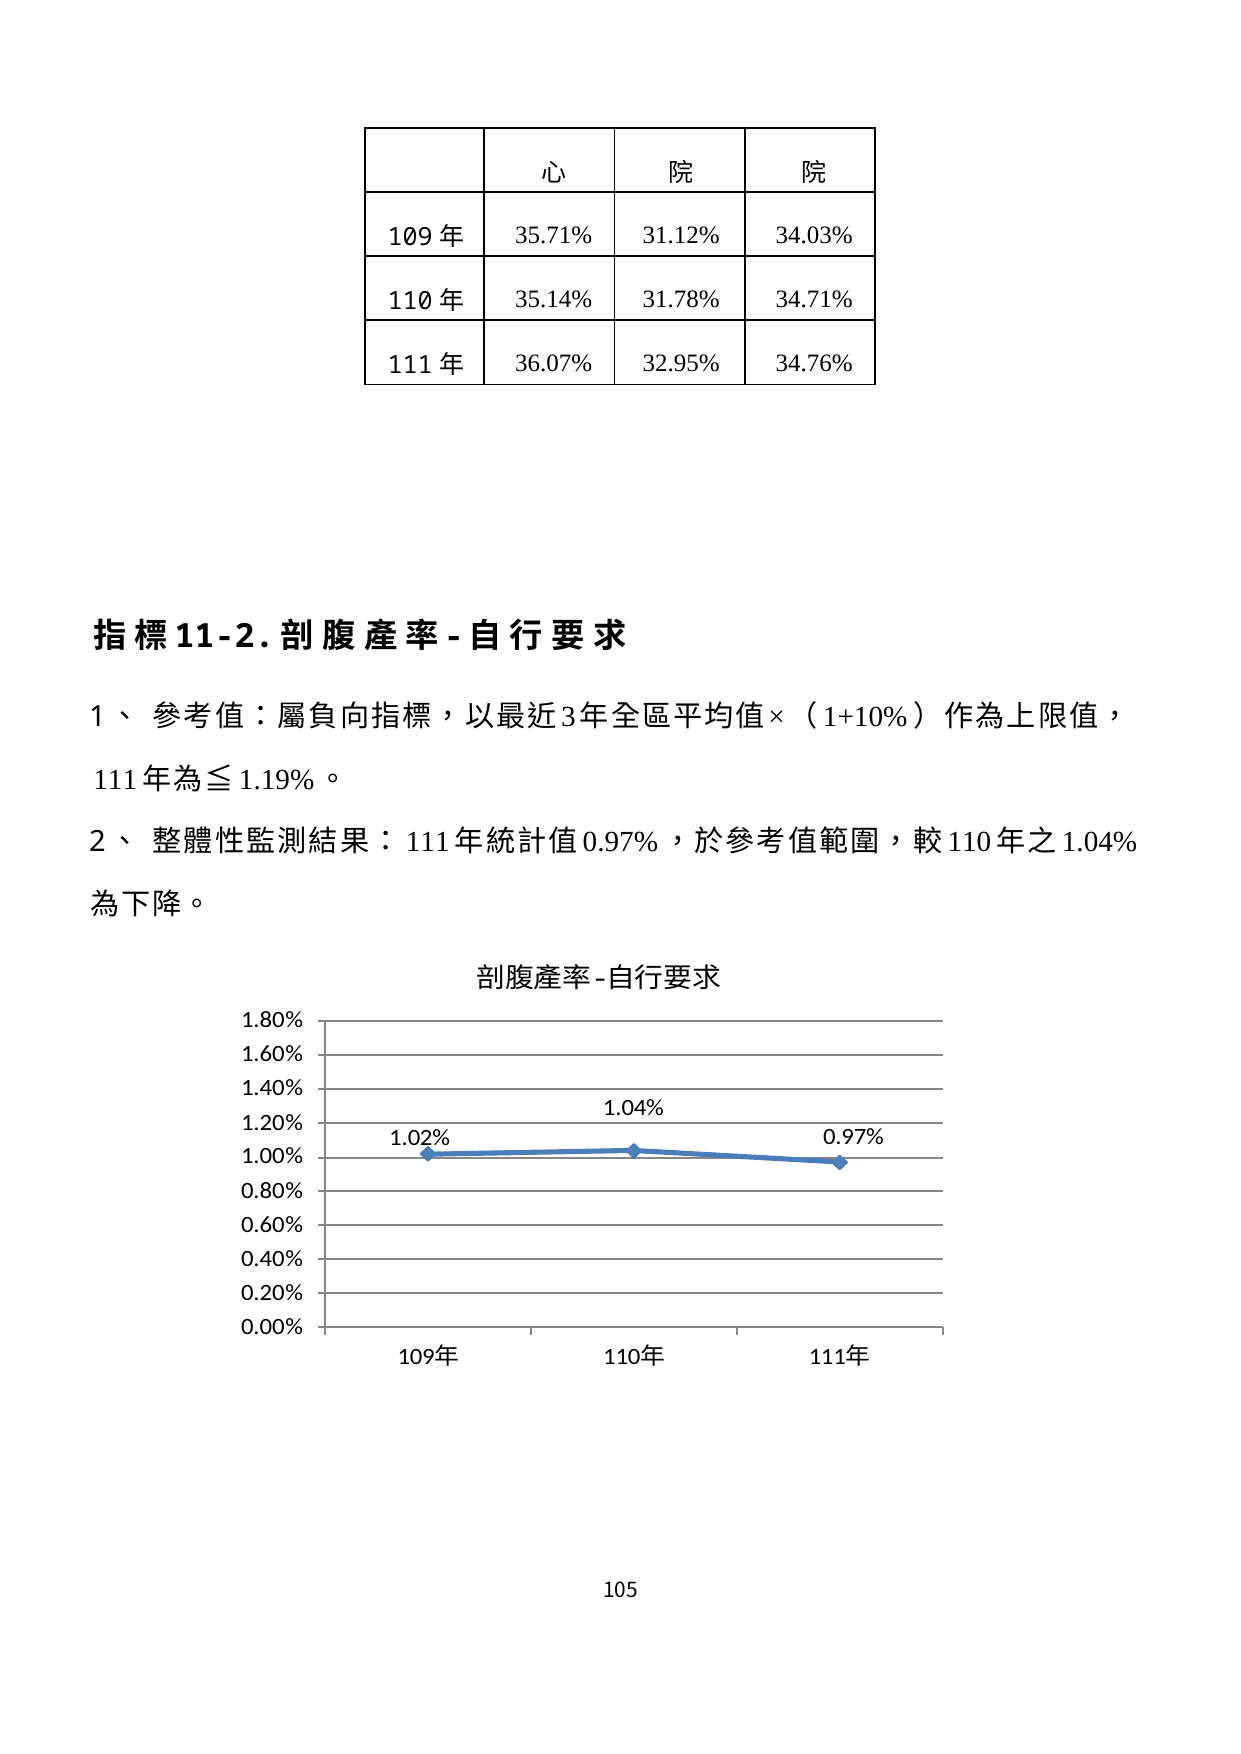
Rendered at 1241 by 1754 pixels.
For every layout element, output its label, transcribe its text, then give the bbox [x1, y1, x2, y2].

table_cell 35.71% [485, 193, 614, 255]
table_cell 35.14% [485, 257, 614, 319]
table_cell 109年 [366, 193, 483, 255]
table_cell 31.12% [615, 193, 744, 255]
table_header 院 [615, 129, 744, 191]
table_cell 34.71% [746, 257, 874, 319]
table_cell 110年 [366, 257, 483, 319]
subtitle 指標11-2.剖腹產率-自行要求 [89, 591, 1151, 654]
table_cell 31.78% [615, 257, 744, 319]
table_header 院 [746, 129, 874, 191]
table_header 心 [485, 129, 614, 191]
table_cell 36.07% [485, 321, 614, 383]
table_cell 34.76% [746, 321, 874, 383]
list 整體性監測結果：111年統計值0.97%，於參考值範圍，較110年之1.04%為下降。 [89, 797, 1145, 922]
table_header [366, 129, 483, 191]
table_cell 34.03% [746, 193, 874, 255]
table_cell 32.95% [615, 321, 744, 383]
table_cell 111年 [366, 321, 483, 383]
list 參考值：屬負向指標，以最近3年全區平均值×（1+10%）作為上限值，111年為≦1.19%。 [89, 672, 1145, 797]
